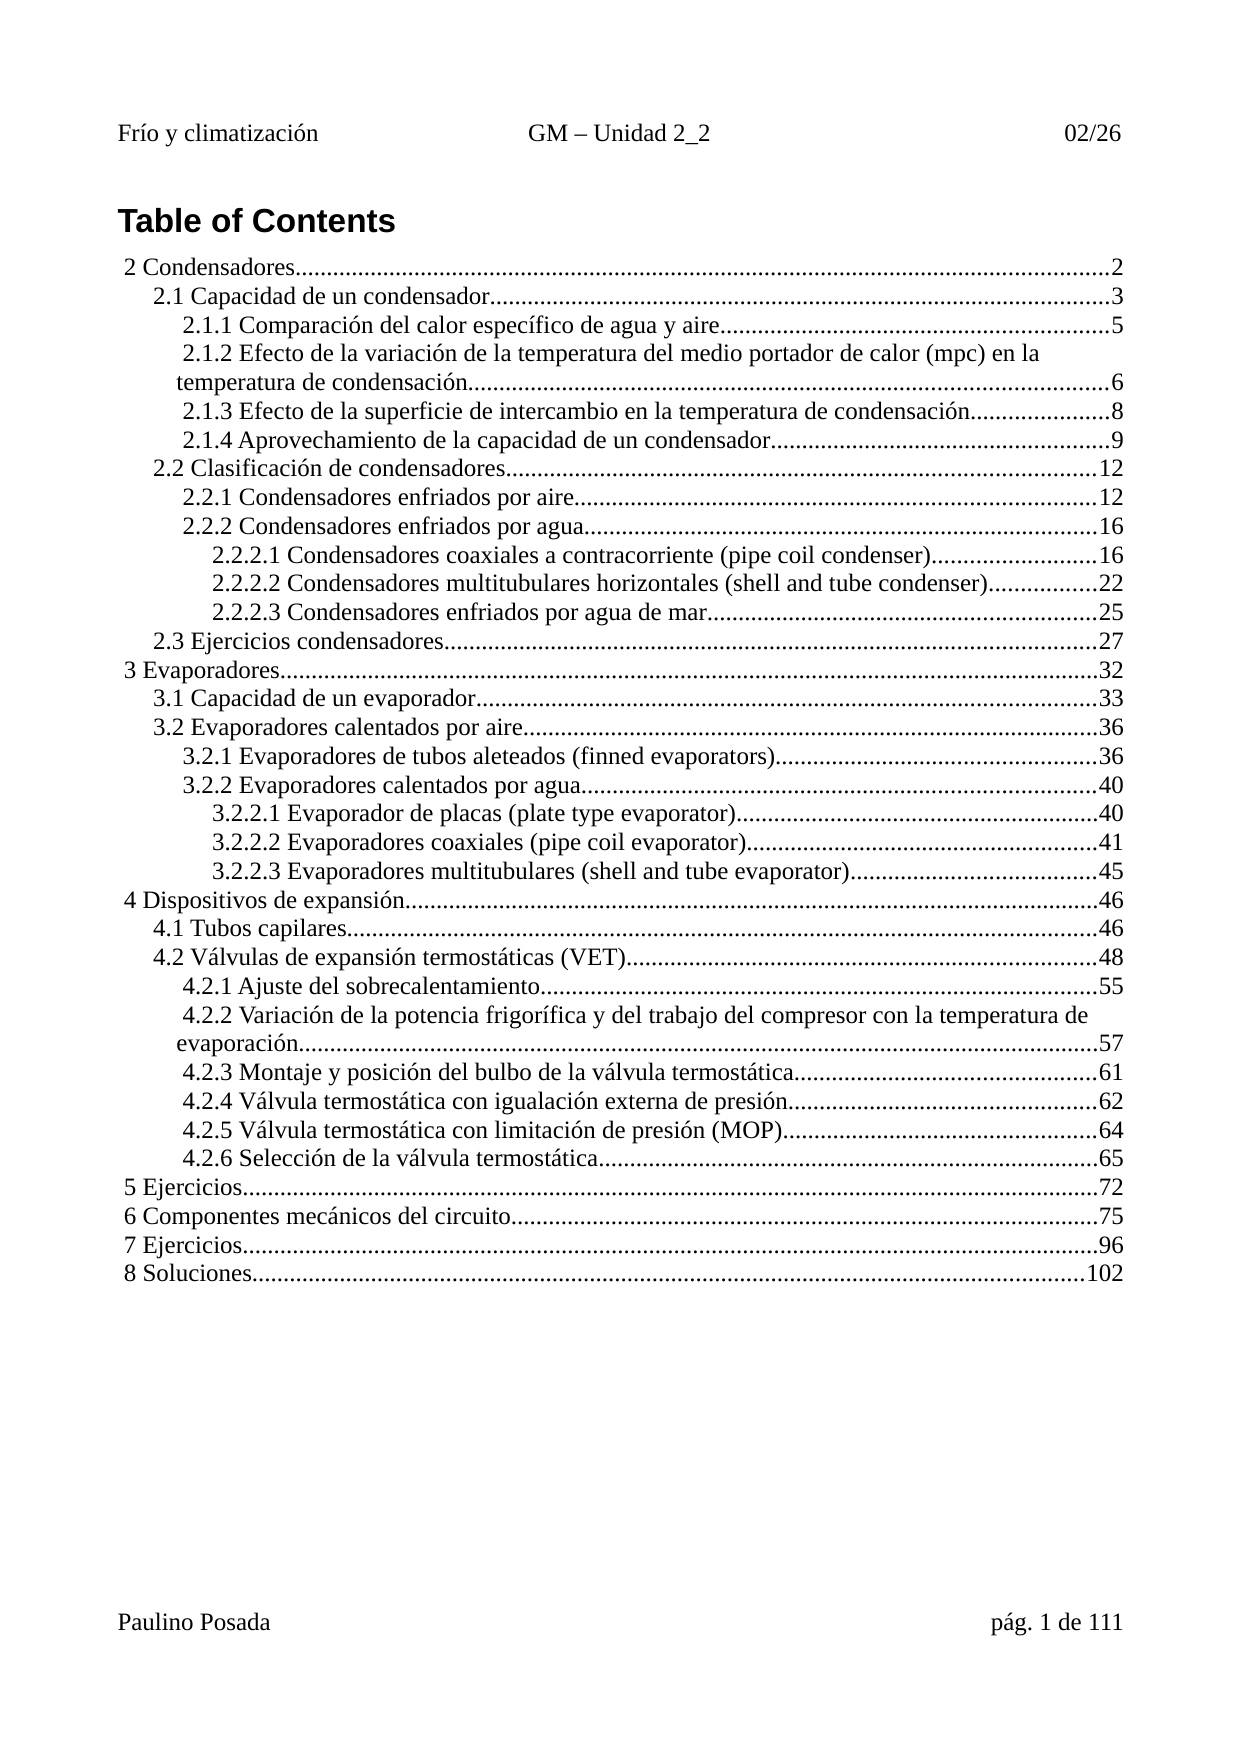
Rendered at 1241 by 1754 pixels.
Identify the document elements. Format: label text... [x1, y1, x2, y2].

text 7 Ejercicios 96 [117, 1230, 1123, 1258]
text 3.2.2.3 Evaporadores multitubulares (shell and tube evaporator) 45 [206, 856, 1123, 885]
text 2.2.1 Condensadores enfriados por aire 12 [176, 482, 1123, 511]
text 3.2.1 Evaporadores de tubos aleteados (finned evaporators) 36 [176, 741, 1123, 770]
text 2.2.2.2 Condensadores multitubulares horizontales (shell and tube condenser) 22 [206, 568, 1123, 597]
text 2.1.1 Comparación del calor específico de agua y aire 5 [176, 310, 1123, 338]
text 2.1 Capacidad de un condensador 3 [147, 281, 1123, 310]
text 4.2.2 Variación de la potencia frigorífica y del trabajo del compresor con la temperatura de evaporación 57 [176, 1000, 1123, 1057]
text 3.2.2.2 Evaporadores coaxiales (pipe coil evaporator) 41 [206, 827, 1123, 856]
text 4 Dispositivos de expansión 46 [117, 885, 1123, 913]
text 4.2.1 Ajuste del sobrecalentamiento 55 [176, 971, 1123, 1000]
text 2.2.2.3 Condensadores enfriados por agua de mar 25 [206, 597, 1123, 626]
text 5 Ejercicios 72 [117, 1172, 1123, 1201]
text 4.2.6 Selección de la válvula termostática 65 [176, 1143, 1123, 1172]
text 4.2 Válvulas de expansión termostáticas (VET) 48 [147, 942, 1123, 971]
text 6 Componentes mecánicos del circuito 75 [117, 1201, 1123, 1230]
text 2.2.2 Condensadores enfriados por agua 16 [176, 511, 1123, 540]
text 2.2.2.1 Condensadores coaxiales a contracorriente (pipe coil condenser) 16 [206, 540, 1123, 568]
text 4.1 Tubos capilares 46 [147, 913, 1123, 942]
text 2.2 Clasificación de condensadores 12 [147, 453, 1123, 482]
text 2.3 Ejercicios condensadores 27 [147, 626, 1123, 655]
subtitle Table of Contents [117, 201, 1123, 240]
text 3.2.2.1 Evaporador de placas (plate type evaporator) 40 [206, 798, 1123, 827]
text 2.1.3 Efecto de la superficie de intercambio en la temperatura de condensación 8 [176, 396, 1123, 425]
text 4.2.3 Montaje y posición del bulbo de la válvula termostática 61 [176, 1057, 1123, 1086]
text 2.1.2 Efecto de la variación de la temperatura del medio portador de calor (mpc) en la temperatura de condensación 6 [176, 338, 1123, 396]
text 3.1 Capacidad de un evaporador 33 [147, 683, 1123, 712]
text 4.2.4 Válvula termostática con igualación externa de presión 62 [176, 1086, 1123, 1115]
text 2 Condensadores 2 [117, 252, 1123, 281]
text 3.2.2 Evaporadores calentados por agua 40 [176, 770, 1123, 798]
text 4.2.5 Válvula termostática con limitación de presión (MOP) 64 [176, 1115, 1123, 1143]
text 2.1.4 Aprovechamiento de la capacidad de un condensador 9 [176, 425, 1123, 453]
text 3.2 Evaporadores calentados por aire 36 [147, 712, 1123, 741]
text 3 Evaporadores 32 [117, 655, 1123, 683]
text 8 Soluciones 102 [117, 1258, 1123, 1287]
